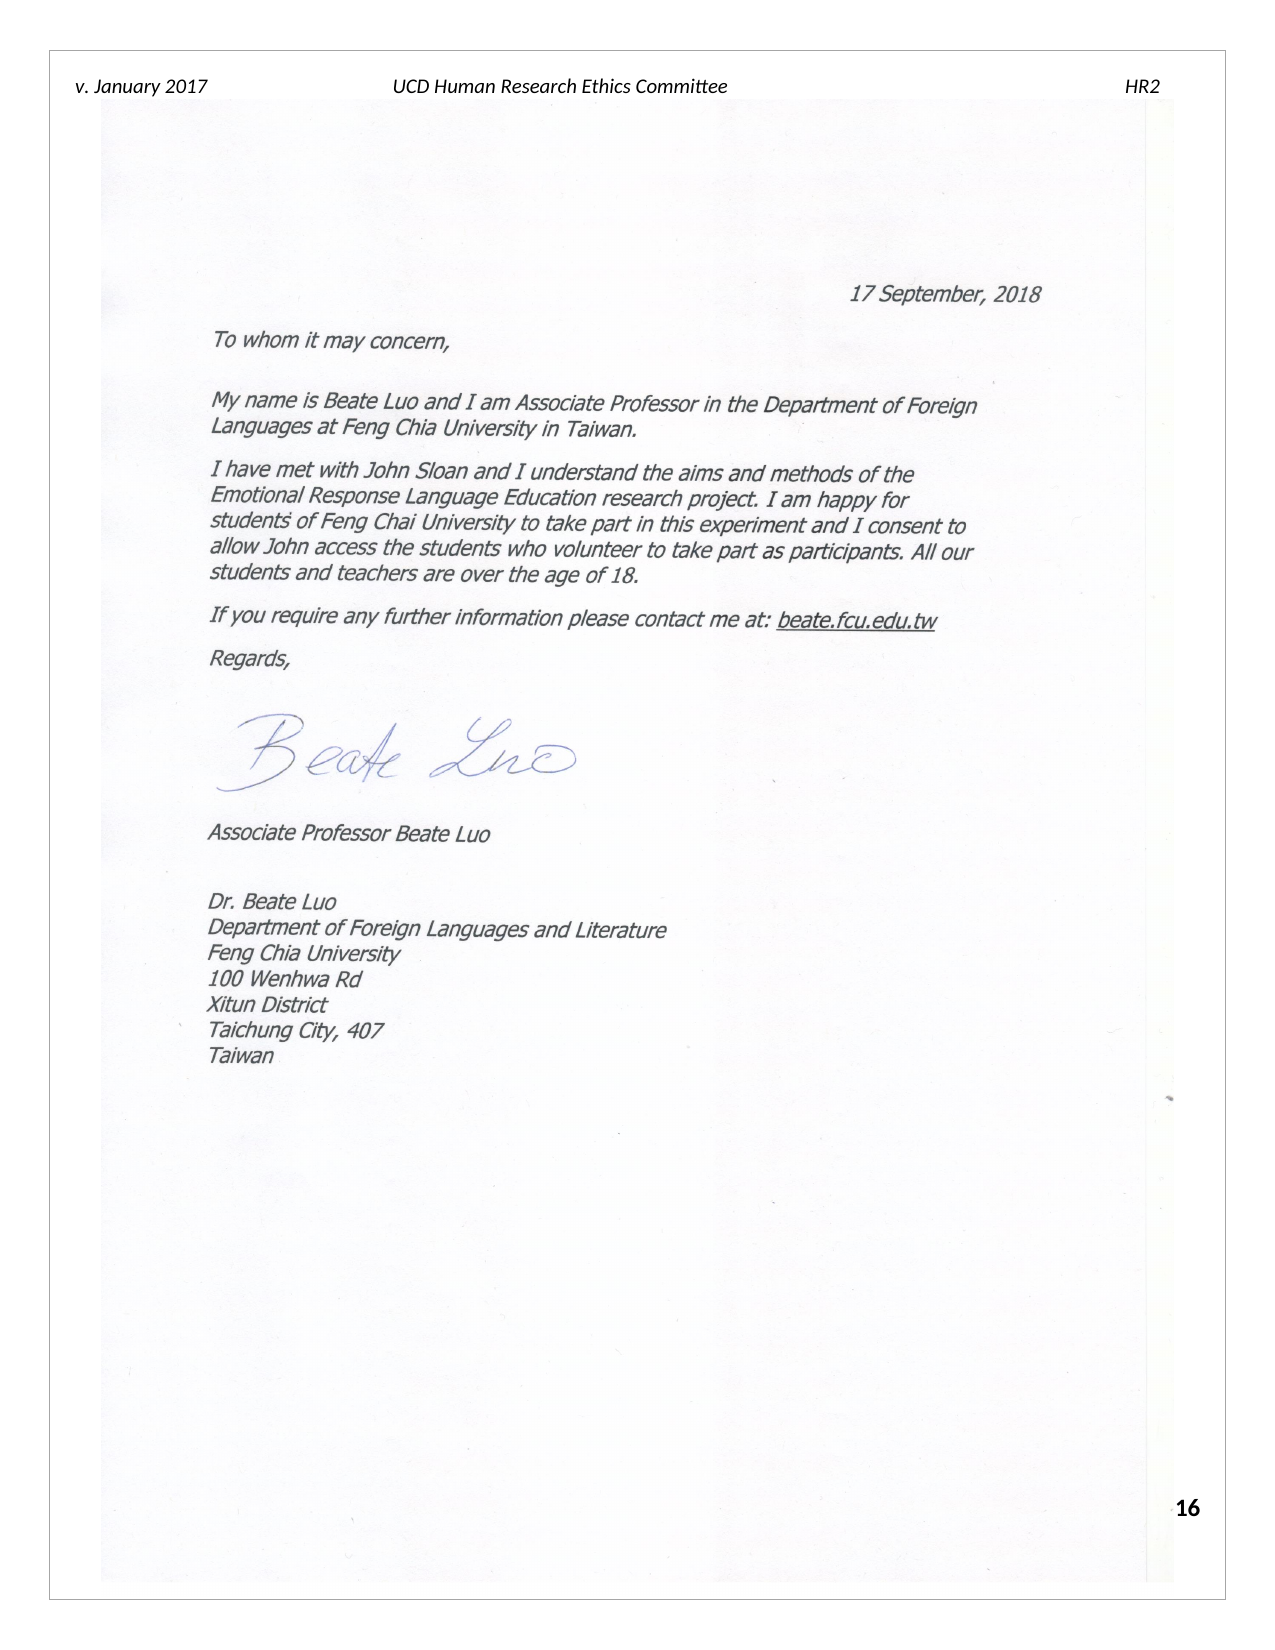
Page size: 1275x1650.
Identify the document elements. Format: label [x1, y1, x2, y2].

picture [101, 99, 1174, 1597]
